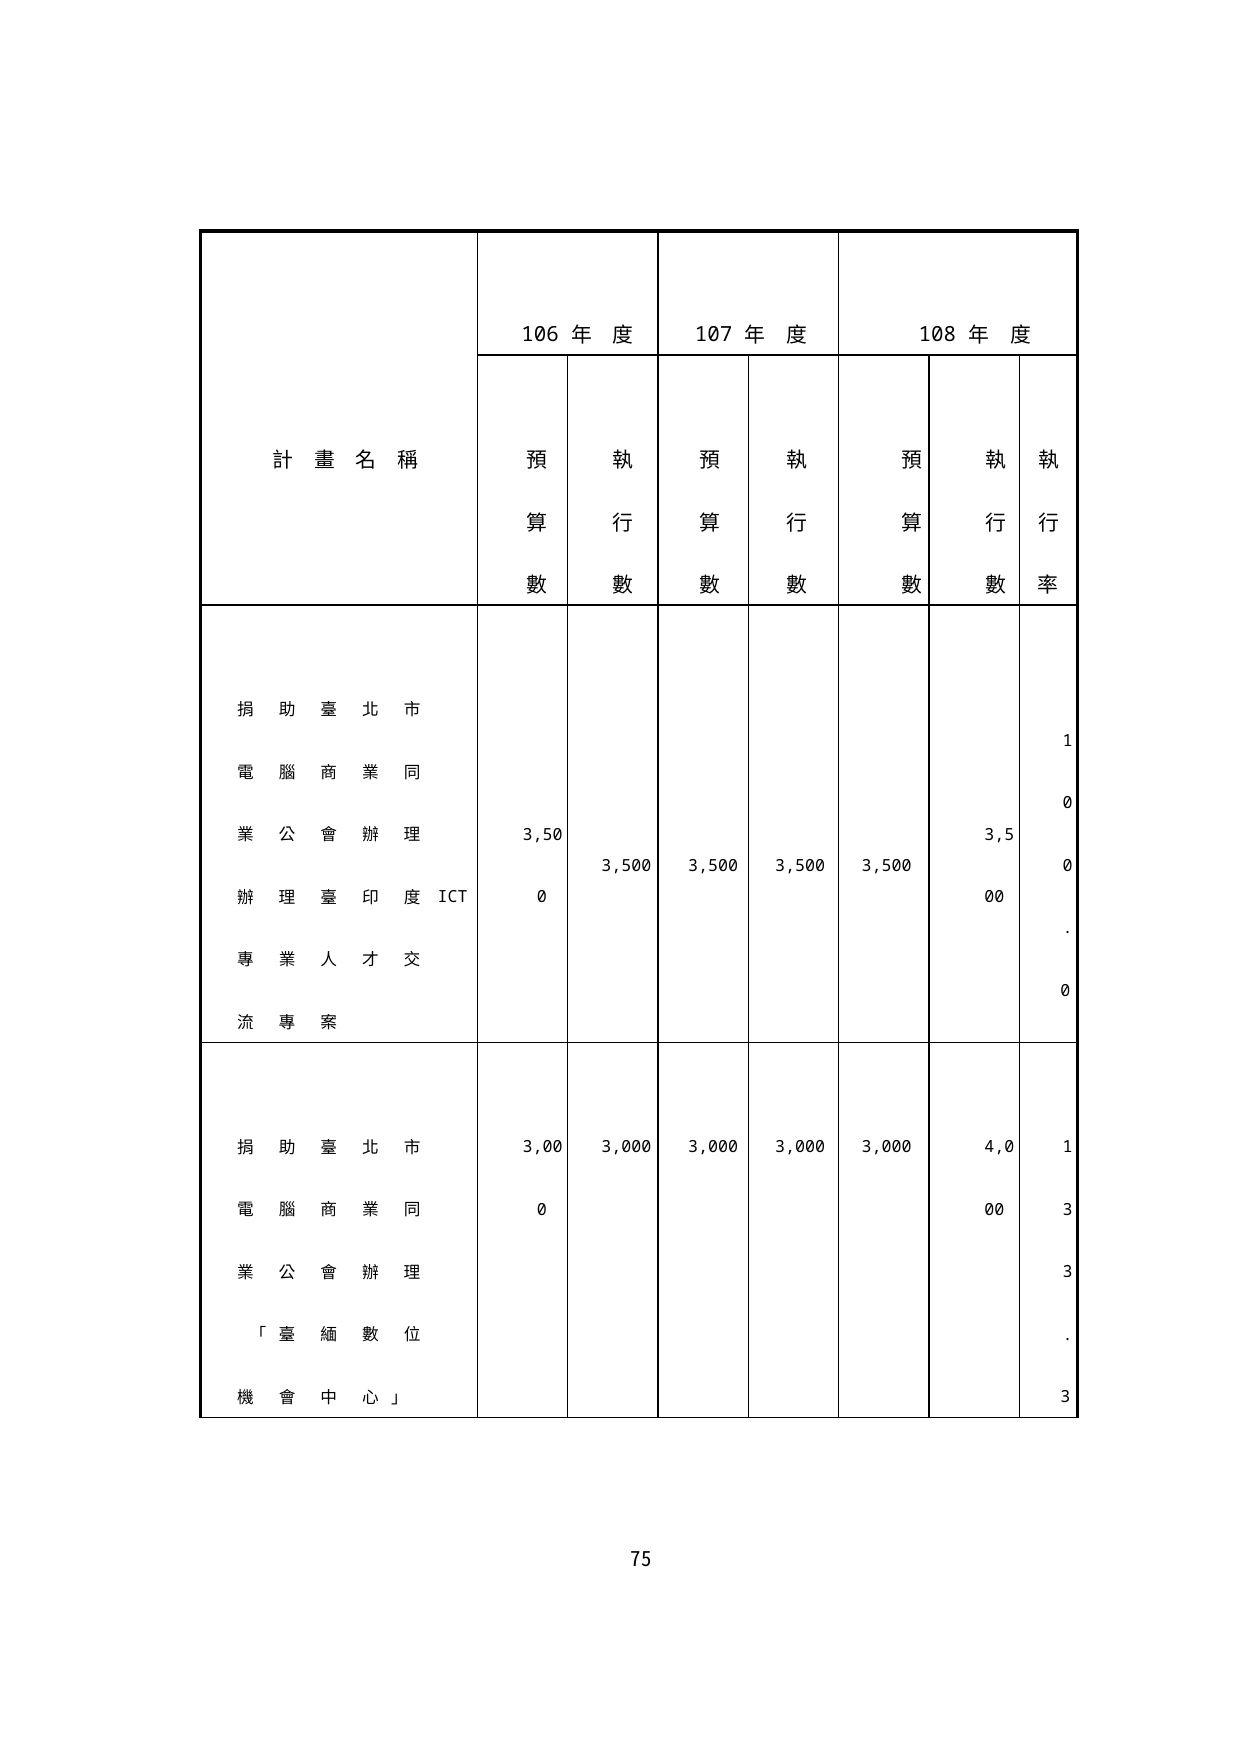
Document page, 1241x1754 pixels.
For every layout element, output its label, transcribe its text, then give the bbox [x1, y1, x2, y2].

table_cell 3,500 [749, 606, 838, 1042]
table_cell 3,500 [839, 606, 928, 1042]
table_cell 3,000 [749, 1043, 838, 1417]
table_header 106年度 [478, 233, 657, 354]
table_cell 3,500 [659, 606, 748, 1042]
table_cell 預算數 [659, 356, 748, 604]
table_cell 4,000 [930, 1043, 1019, 1417]
table_cell 3,000 [478, 1043, 567, 1417]
table_cell 3,500 [568, 606, 657, 1042]
table_cell 3,000 [659, 1043, 748, 1417]
table_cell 100.0 [1020, 606, 1076, 1042]
table_cell 3,500 [478, 606, 567, 1042]
table_cell 捐助臺北市電腦商業同業公會辦理辦理臺印度ICT專業人才交流專案 [202, 606, 477, 1042]
table_cell 3,000 [568, 1043, 657, 1417]
table_header 108年度 [839, 233, 1076, 354]
table_cell 執行數 [749, 356, 838, 604]
table_cell 預算數 [478, 356, 567, 604]
table_cell 3,000 [839, 1043, 928, 1417]
table_cell 執行率 [1020, 356, 1076, 604]
table_header 計畫名稱 [202, 233, 477, 604]
table_cell 3,500 [930, 606, 1019, 1042]
table_cell 執行數 [568, 356, 657, 604]
table_cell 捐助臺北市電腦商業同業公會辦理「臺緬數位機會中心」 [202, 1043, 477, 1417]
table_cell 執行數 [930, 356, 1019, 604]
table_cell 預算數 [839, 356, 928, 604]
table_header 107年度 [659, 233, 838, 354]
table_cell 133.3 [1020, 1043, 1076, 1417]
